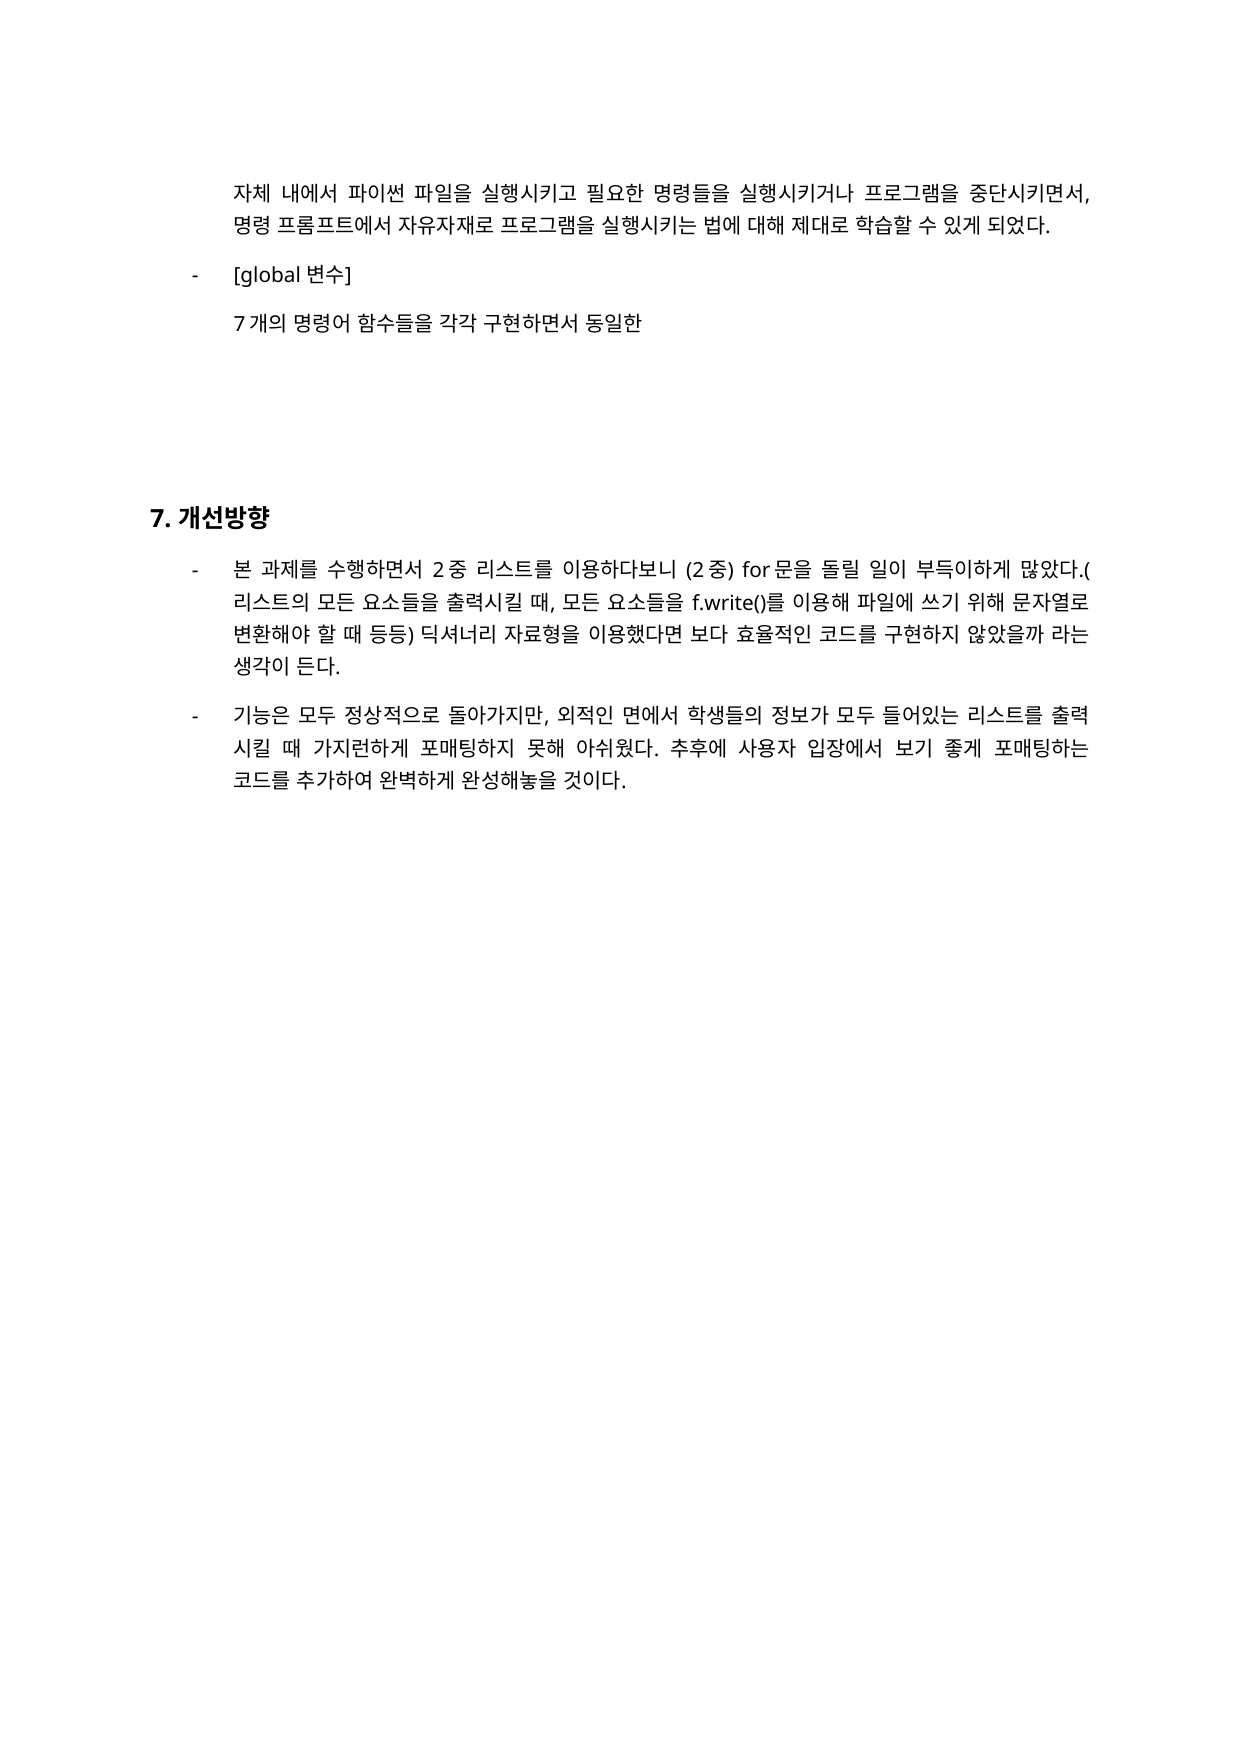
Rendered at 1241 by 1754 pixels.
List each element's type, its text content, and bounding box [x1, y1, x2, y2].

list 본 과제를 수행하면서 2중 리스트를 이용하다보니 (2중) for문을 돌릴 일이 부득이하게 많았다.(리스트의 모든 요소들을 출력시킬 때, 모든 요소들을 f.write()를 이용해 파일에 쓰기 위해 문자열로 변환해야 할 때 등등) 딕셔너리 자료형을 이용했다면 보다 효율적인 코드를 구현하지 않았을까 라는 생각이 든다. [192, 553, 1090, 681]
text 7. 개선방향 [150, 498, 1090, 534]
text 7개의 명령어 함수들을 각각 구현하면서 동일한 [233, 308, 1090, 338]
list [global 변수] [192, 259, 1090, 289]
list 기능은 모두 정상적으로 돌아가지만, 외적인 면에서 학생들의 정보가 모두 들어있는 리스트를 출력 시킬 때 가지런하게 포매팅하지 못해 아쉬웠다. 추후에 사용자 입장에서 보기 좋게 포매팅하는 코드를 추가하여 완벽하게 완성해놓을 것이다. [192, 700, 1090, 795]
list 자체 내에서 파이썬 파일을 실행시키고 필요한 명령들을 실행시키거나 프로그램을 중단시키면서, 명령 프롬프트에서 자유자재로 프로그램을 실행시키는 법에 대해 제대로 학습할 수 있게 되었다. [192, 177, 1090, 240]
